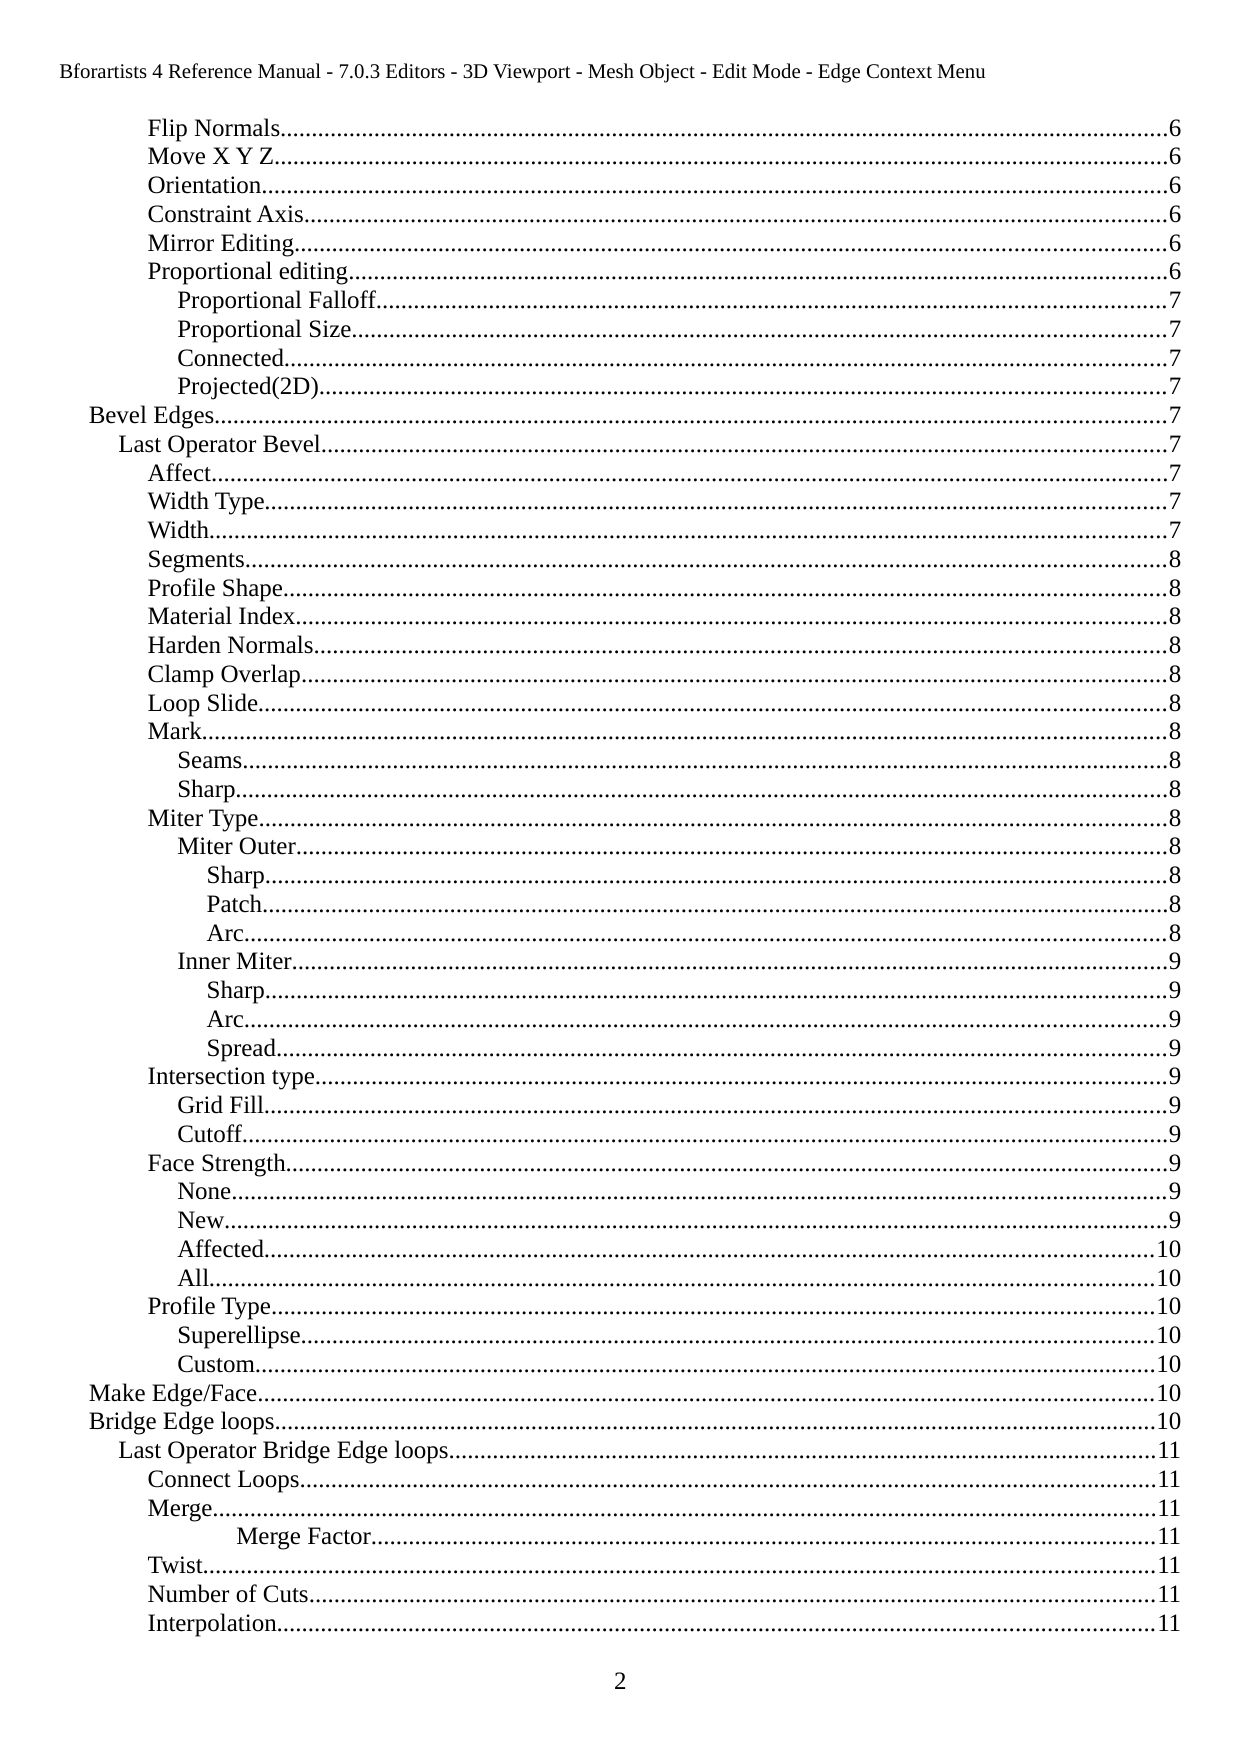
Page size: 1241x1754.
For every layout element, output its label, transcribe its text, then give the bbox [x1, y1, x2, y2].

text Affected 10 [177, 1234, 1181, 1263]
text Clamp Overlap 8 [147, 659, 1181, 688]
text All 10 [177, 1263, 1181, 1291]
text Make Edge/Face 10 [88, 1378, 1181, 1406]
text Bridge Edge loops 10 [88, 1406, 1181, 1435]
text Material Index 8 [147, 601, 1181, 630]
text Number of Cuts 11 [147, 1579, 1181, 1608]
text Miter Outer 8 [177, 831, 1181, 860]
text Width 7 [147, 515, 1181, 544]
text None 9 [177, 1176, 1181, 1205]
text Proportional editing 6 [147, 256, 1181, 285]
text Segments 8 [147, 544, 1181, 573]
text Mark 8 [147, 716, 1181, 745]
text Grid Fill 9 [177, 1090, 1181, 1119]
text Arc 9 [206, 1004, 1181, 1033]
text Harden Normals 8 [147, 630, 1181, 659]
text Seams 8 [177, 745, 1181, 774]
text Bevel Edges 7 [88, 400, 1181, 429]
text Mirror Editing 6 [147, 228, 1181, 256]
text Custom 10 [177, 1349, 1181, 1378]
text Inner Miter 9 [177, 946, 1181, 975]
text Profile Shape 8 [147, 573, 1181, 601]
text Constraint Axis 6 [147, 199, 1181, 228]
text Width Type 7 [147, 486, 1181, 515]
text Superellipse 10 [177, 1320, 1181, 1349]
text Face Strength 9 [147, 1148, 1181, 1176]
text Affect 7 [147, 458, 1181, 486]
text Intersection type 9 [147, 1061, 1181, 1090]
text Profile Type 10 [147, 1291, 1181, 1320]
text Connect Loops 11 [147, 1464, 1181, 1493]
text Sharp 8 [177, 774, 1181, 803]
text Merge Factor 11 [236, 1521, 1181, 1550]
text Patch 8 [206, 889, 1181, 918]
text Last Operator Bevel 7 [118, 429, 1181, 458]
text Miter Type 8 [147, 803, 1181, 831]
text Sharp 8 [206, 860, 1181, 889]
text Flip Normals 6 [147, 113, 1181, 141]
text Cutoff 9 [177, 1119, 1181, 1148]
text Twist 11 [147, 1550, 1181, 1579]
text Merge 11 [147, 1493, 1181, 1521]
text Arc 8 [206, 918, 1181, 946]
text Orientation 6 [147, 170, 1181, 199]
text Last Operator Bridge Edge loops 11 [118, 1435, 1181, 1464]
text Connected 7 [177, 343, 1181, 371]
text Sharp 9 [206, 975, 1181, 1004]
text Spread 9 [206, 1033, 1181, 1061]
text Projected(2D) 7 [177, 371, 1181, 400]
text Proportional Size 7 [177, 314, 1181, 343]
text New 9 [177, 1205, 1181, 1234]
text Proportional Falloff 7 [177, 285, 1181, 314]
text Interpolation 11 [147, 1608, 1181, 1636]
text Loop Slide 8 [147, 688, 1181, 716]
text Move X Y Z 6 [147, 141, 1181, 170]
